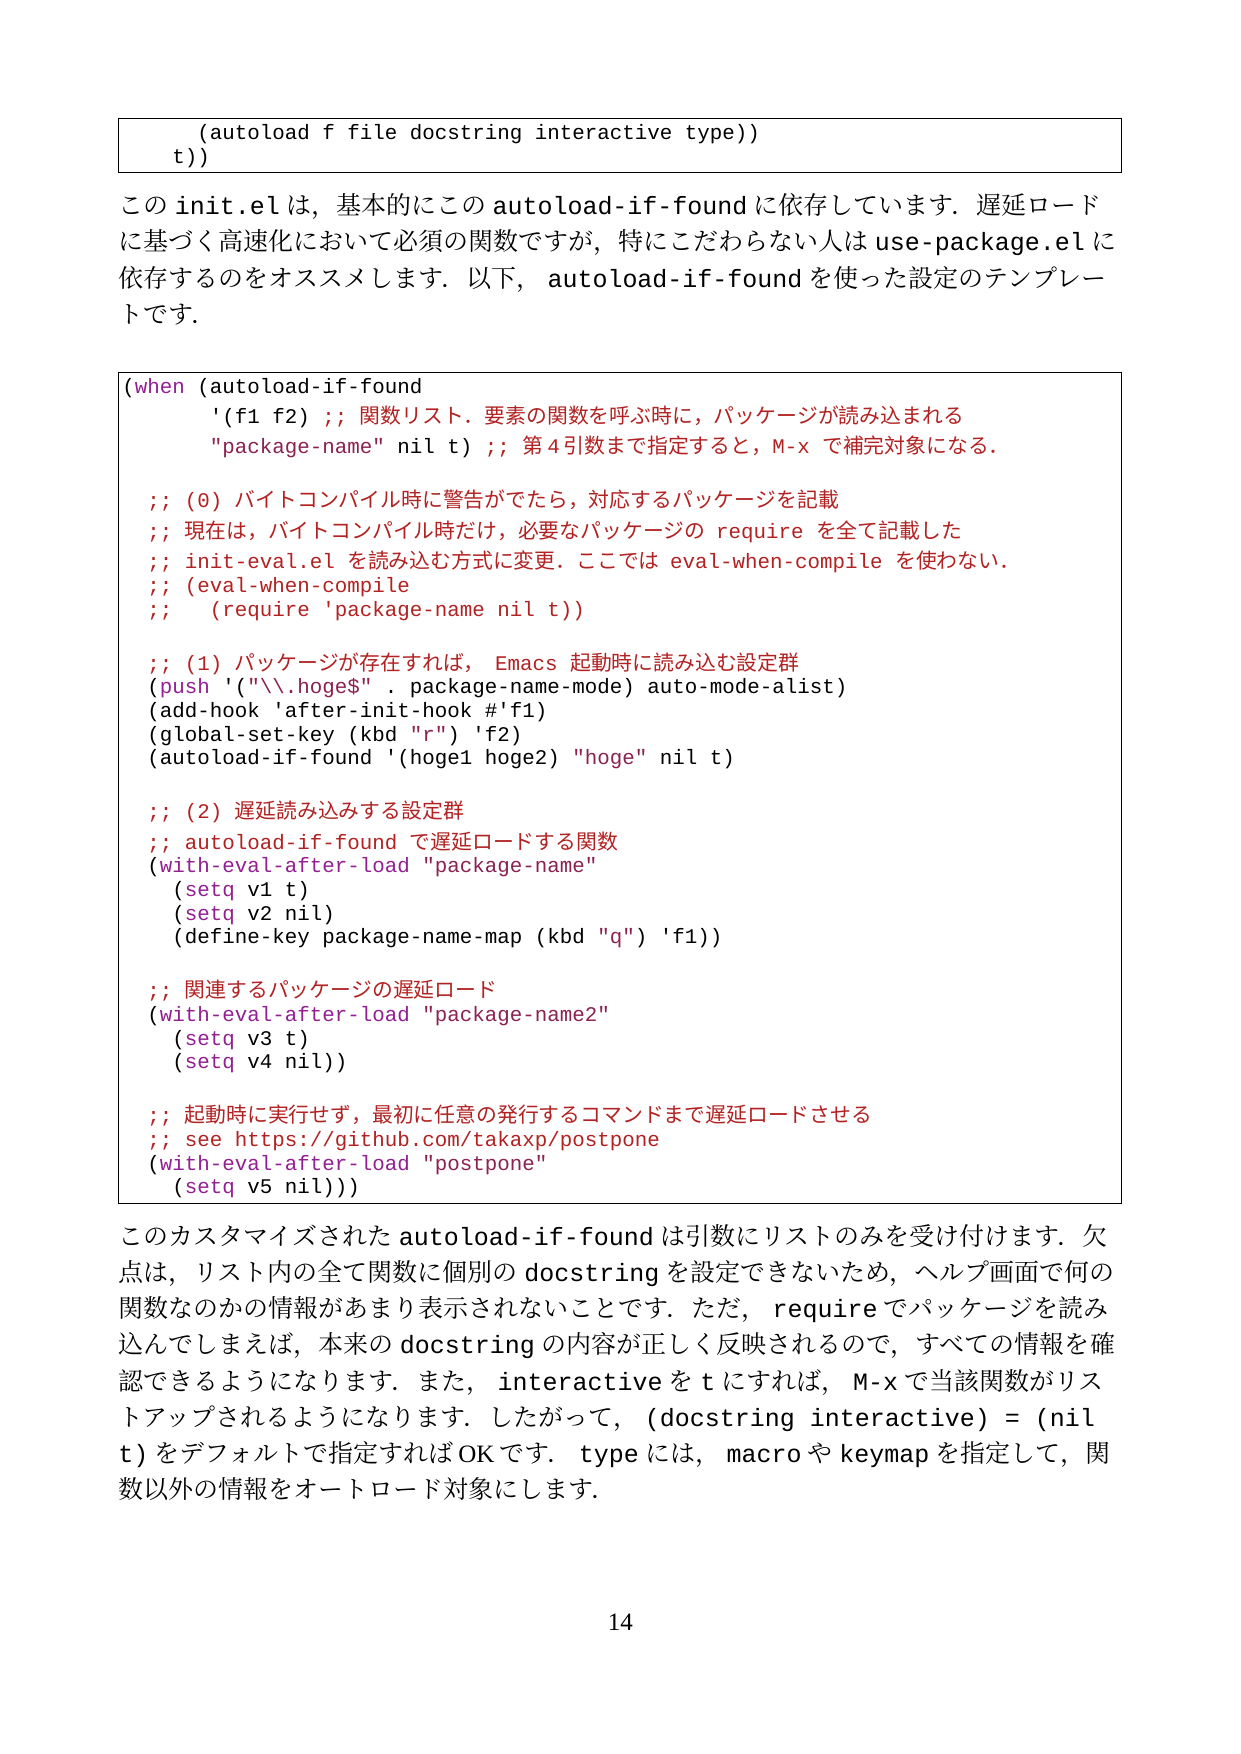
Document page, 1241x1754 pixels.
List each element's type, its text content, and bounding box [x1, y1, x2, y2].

text (push '("\\.hoge$" . package-name-mode) auto-mode-alist) [119, 672, 1121, 696]
text (with-eval-after-load "package-name" [119, 851, 1121, 875]
text この init.el は，基本的にこの autoload-if-found に依存しています．遅延ロードに基づく高速化において必須の関数ですが，特にこだわらない人は use-package.el に依存するのをオススメします．以下， autoload-if-found を使った設定のテンプレートです． [118, 186, 1122, 359]
text (when (autoload-if-found [119, 373, 1121, 395]
text ;; 起動時に実行せず，最初に任意の発行するコマンドまで遅延ロードさせる [119, 1095, 1121, 1125]
text (with-eval-after-load "package-name2" [119, 1000, 1121, 1024]
text (setq v5 nil))) [119, 1172, 1121, 1203]
text (add-hook 'after-init-hook #'f1) [119, 696, 1121, 720]
text (autoload-if-found '(hoge1 hoge2) "hoge" nil t) [119, 743, 1121, 767]
text (define-key package-name-map (kbd "q") 'f1)) [119, 922, 1121, 946]
text ;; (require 'package-name nil t)) [119, 595, 1121, 618]
text ;; see https://github.com/takaxp/postpone [119, 1125, 1121, 1149]
text (global-set-key (kbd "r") 'f2) [119, 720, 1121, 743]
text ;; (eval-when-compile [119, 571, 1121, 595]
text ;; 現在は，バイトコンパイル時だけ，必要なパッケージの require を全て記載した [119, 510, 1121, 541]
text ;; 関連するパッケージの遅延ロード [119, 970, 1121, 1000]
text (setq v2 nil) [119, 899, 1121, 922]
text (setq v1 t) [119, 875, 1121, 899]
text (setq v3 t) [119, 1024, 1121, 1047]
text ;; (2) 遅延読み込みする設定群 [119, 791, 1121, 821]
text ;; autoload-if-found で遅延ロードする関数 [119, 821, 1121, 851]
text (with-eval-after-load "postpone" [119, 1149, 1121, 1172]
text ;; init-eval.el を読み込む方式に変更．ここでは eval-when-compile を使わない． [119, 541, 1121, 571]
text ;; (0) バイトコンパイル時に警告がでたら，対応するパッケージを記載 [119, 480, 1121, 510]
text '(f1 f2) ;; 関数リスト．要素の関数を呼ぶ時に，パッケージが読み込まれる [119, 395, 1121, 426]
text t)) [119, 142, 1121, 172]
text ;; (1) パッケージが存在すれば， Emacs 起動時に読み込む設定群 [119, 642, 1121, 672]
text (setq v4 nil)) [119, 1047, 1121, 1071]
text "package-name" nil t) ;; 第4引数まで指定すると，M-x で補完対象になる． [119, 426, 1121, 456]
text このカスタマイズされた autoload-if-found は引数にリストのみを受け付けます．欠点は，リスト内の全て関数に個別の docstring を設定できないため，ヘルプ画面で何の関数なのかの情報があまり表示されないことです．ただ， require でパッケージを読み込んでしまえば，本来の docstring の内容が正しく反映されるので，すべての情報を確認できるようになります．また， interactive を t にすれば， M-x で当該関数がリストアップされるようになります．したがって， (docstring interactive) = (nil t) をデフォルトで指定すればOKです． type には， macro や keymap を指定して，関数以外の情報をオートロード対象にします． [118, 1216, 1122, 1535]
text (autoload f file docstring interactive type)) [119, 119, 1121, 142]
